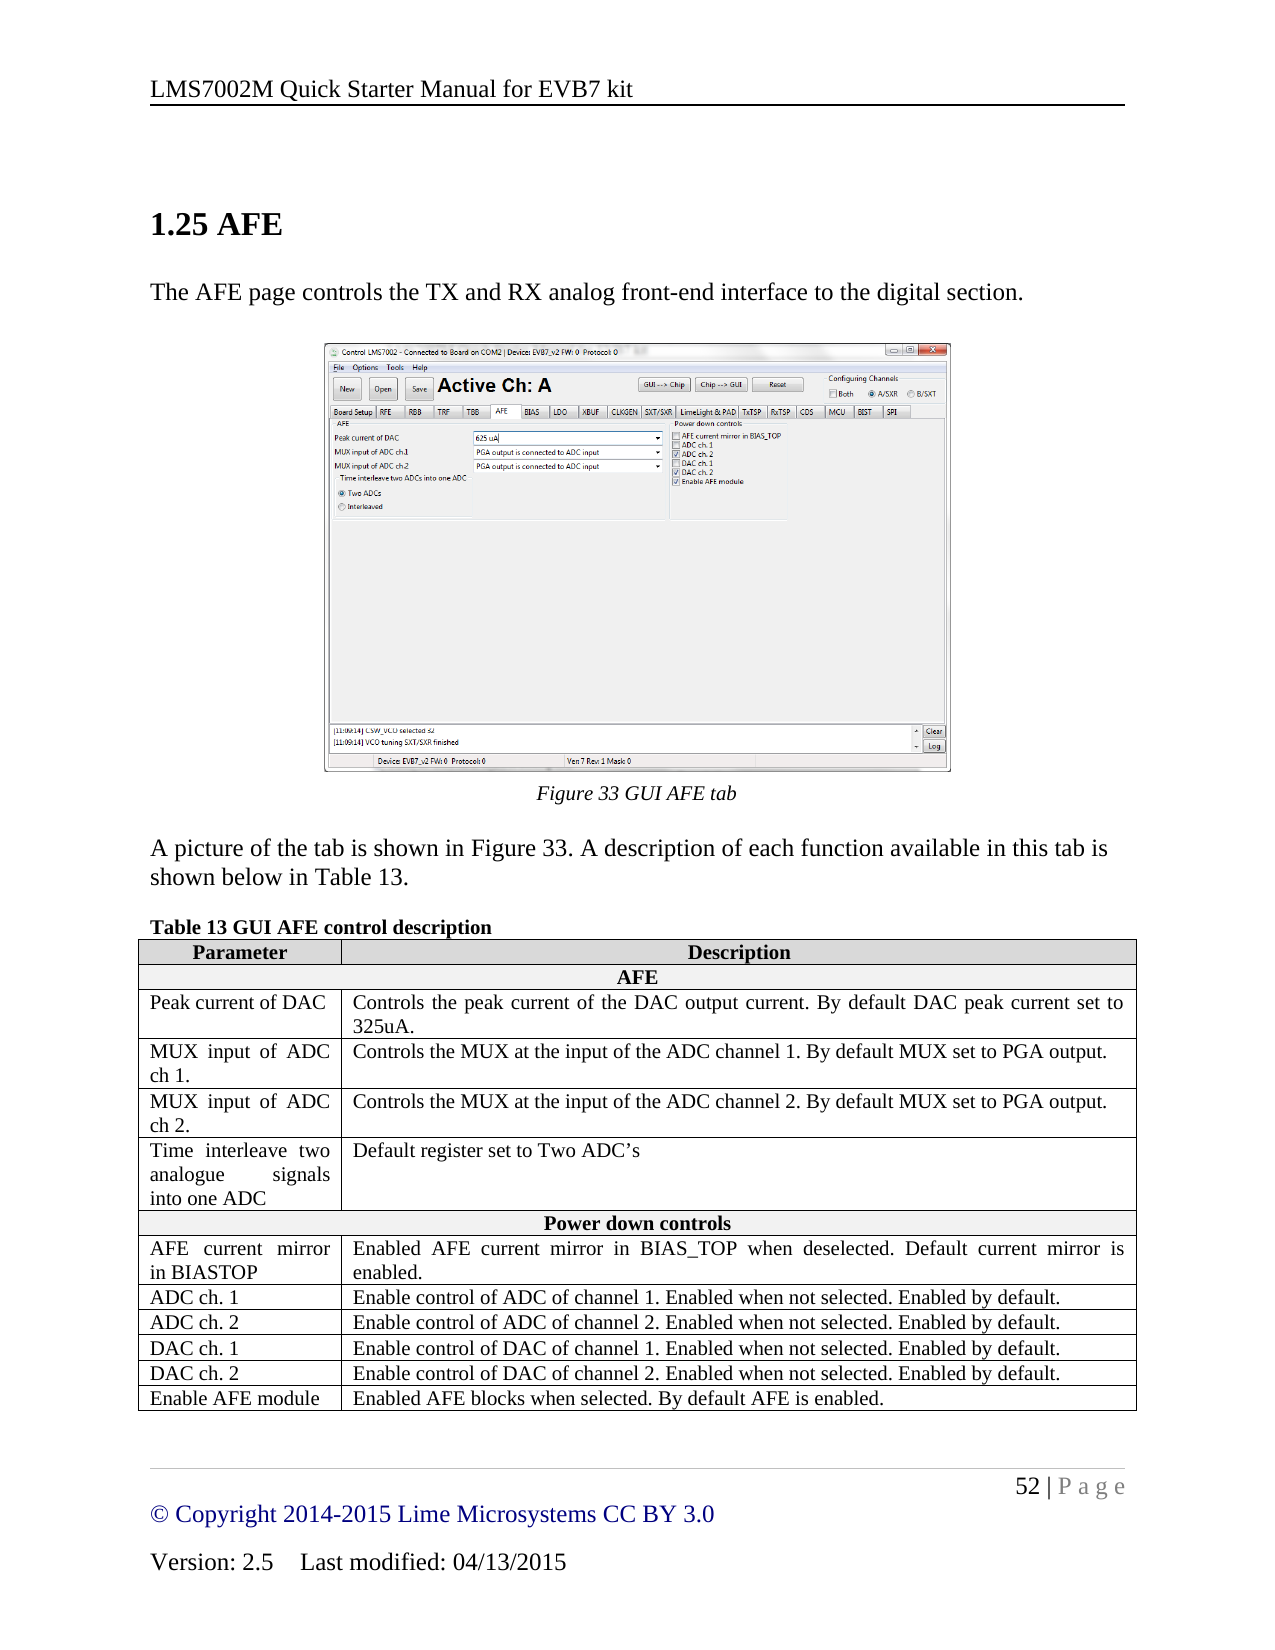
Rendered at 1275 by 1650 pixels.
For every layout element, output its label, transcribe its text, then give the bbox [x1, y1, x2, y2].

table_cell Power down controls [139, 1211, 1136, 1235]
table_cell Controls the MUX at the input of the ADC channel 1. By default MUX set to PGA output. [342, 1039, 1136, 1087]
table_cell AFE current mirror in BIASTOP [139, 1236, 341, 1284]
table_header Parameter [139, 940, 341, 964]
table_cell Controls the peak current of the DAC output current. By default DAC peak current set to 325uA. [342, 990, 1136, 1038]
table_header Description [342, 940, 1136, 964]
table_cell MUX input of ADC ch 2. [139, 1089, 341, 1137]
text A picture of the tab is shown in Figure 33. A description of each function available in this tab is shown below in Table 13. [150, 833, 1125, 891]
table_cell Enable control of ADC of channel 1. Enabled when not selected. Enabled by default. [342, 1285, 1136, 1309]
table_cell Controls the MUX at the input of the ADC channel 2. By default MUX set to PGA output. [342, 1089, 1136, 1137]
table_cell ADC ch. 1 [139, 1285, 341, 1309]
table_cell MUX input of ADC ch 1. [139, 1039, 341, 1087]
table_cell Enable control of DAC of channel 1. Enabled when not selected. Enabled by default. [342, 1335, 1136, 1359]
table_cell Peak current of DAC [139, 990, 341, 1038]
text Figure 33 GUI AFE tab [150, 781, 1125, 804]
text Table 13 GUI AFE control description [150, 915, 1125, 939]
table_cell Enable control of DAC of channel 2. Enabled when not selected. Enabled by default. [342, 1361, 1136, 1384]
table_cell Default register set to Two ADC’s [342, 1138, 1136, 1210]
table_cell Enable control of ADC of channel 2. Enabled when not selected. Enabled by default. [342, 1310, 1136, 1334]
table_cell ADC ch. 2 [139, 1310, 341, 1334]
table_cell AFE [139, 965, 1136, 989]
table_cell Enabled AFE blocks when selected. By default AFE is enabled. [342, 1386, 1136, 1410]
table_cell Enable AFE module [139, 1386, 341, 1410]
subtitle AFE [150, 204, 1125, 242]
picture [324, 343, 951, 772]
table_cell Enabled AFE current mirror in BIAS_TOP when deselected. Default current mirror is enabled. [342, 1236, 1136, 1284]
table_cell DAC ch. 1 [139, 1335, 341, 1359]
table_cell Time interleave two analogue signals into one ADC [139, 1138, 341, 1210]
text The AFE page controls the TX and RX analog front-end interface to the digital section. [150, 277, 1125, 306]
table_cell DAC ch. 2 [139, 1361, 341, 1384]
